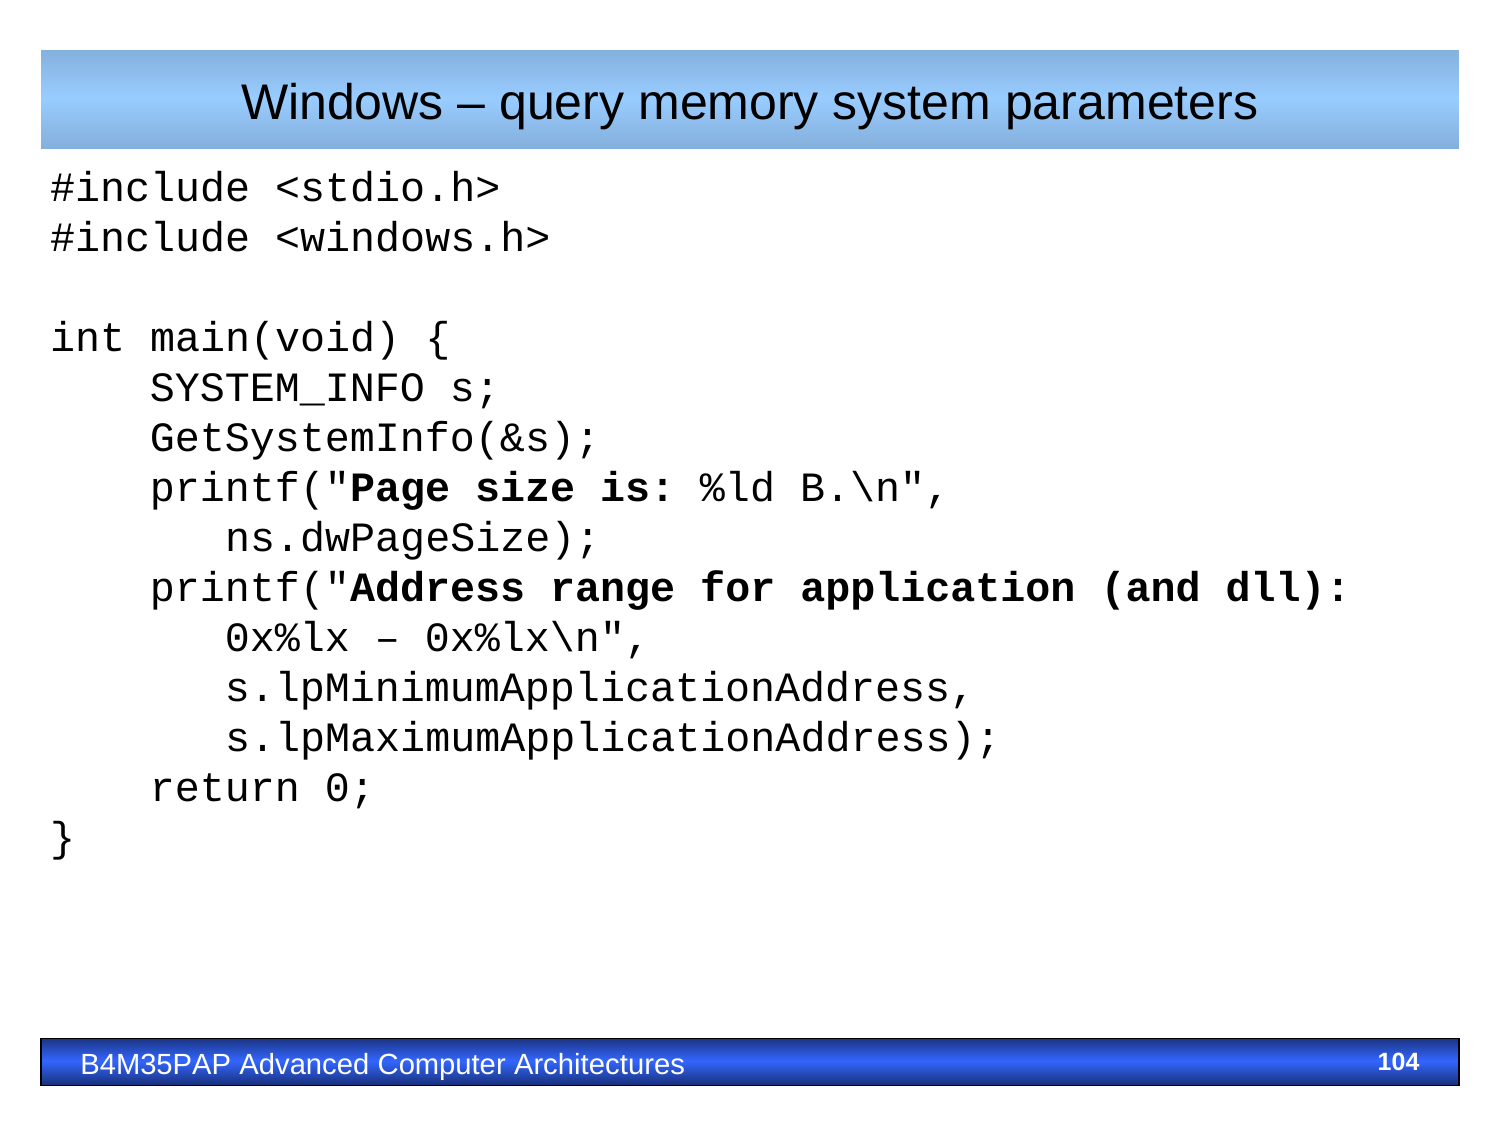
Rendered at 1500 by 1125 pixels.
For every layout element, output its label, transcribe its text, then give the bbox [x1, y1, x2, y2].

title Windows – query memory system parameters [41, 50, 1459, 149]
text_box #include <stdio.h> #include <windows.h> int main(void) { SYSTEM_INFO s; GetSystemInfo(&s); printf("Page size is: %ld B.\n", ns.dwPageSize); printf("Address range for application (and dll): 0x%lx – 0x%lx\n", s.lpMinimumApplicationAddress, s.lpMaximumApplicationAddress); return 0; } [35, 152, 1500, 868]
